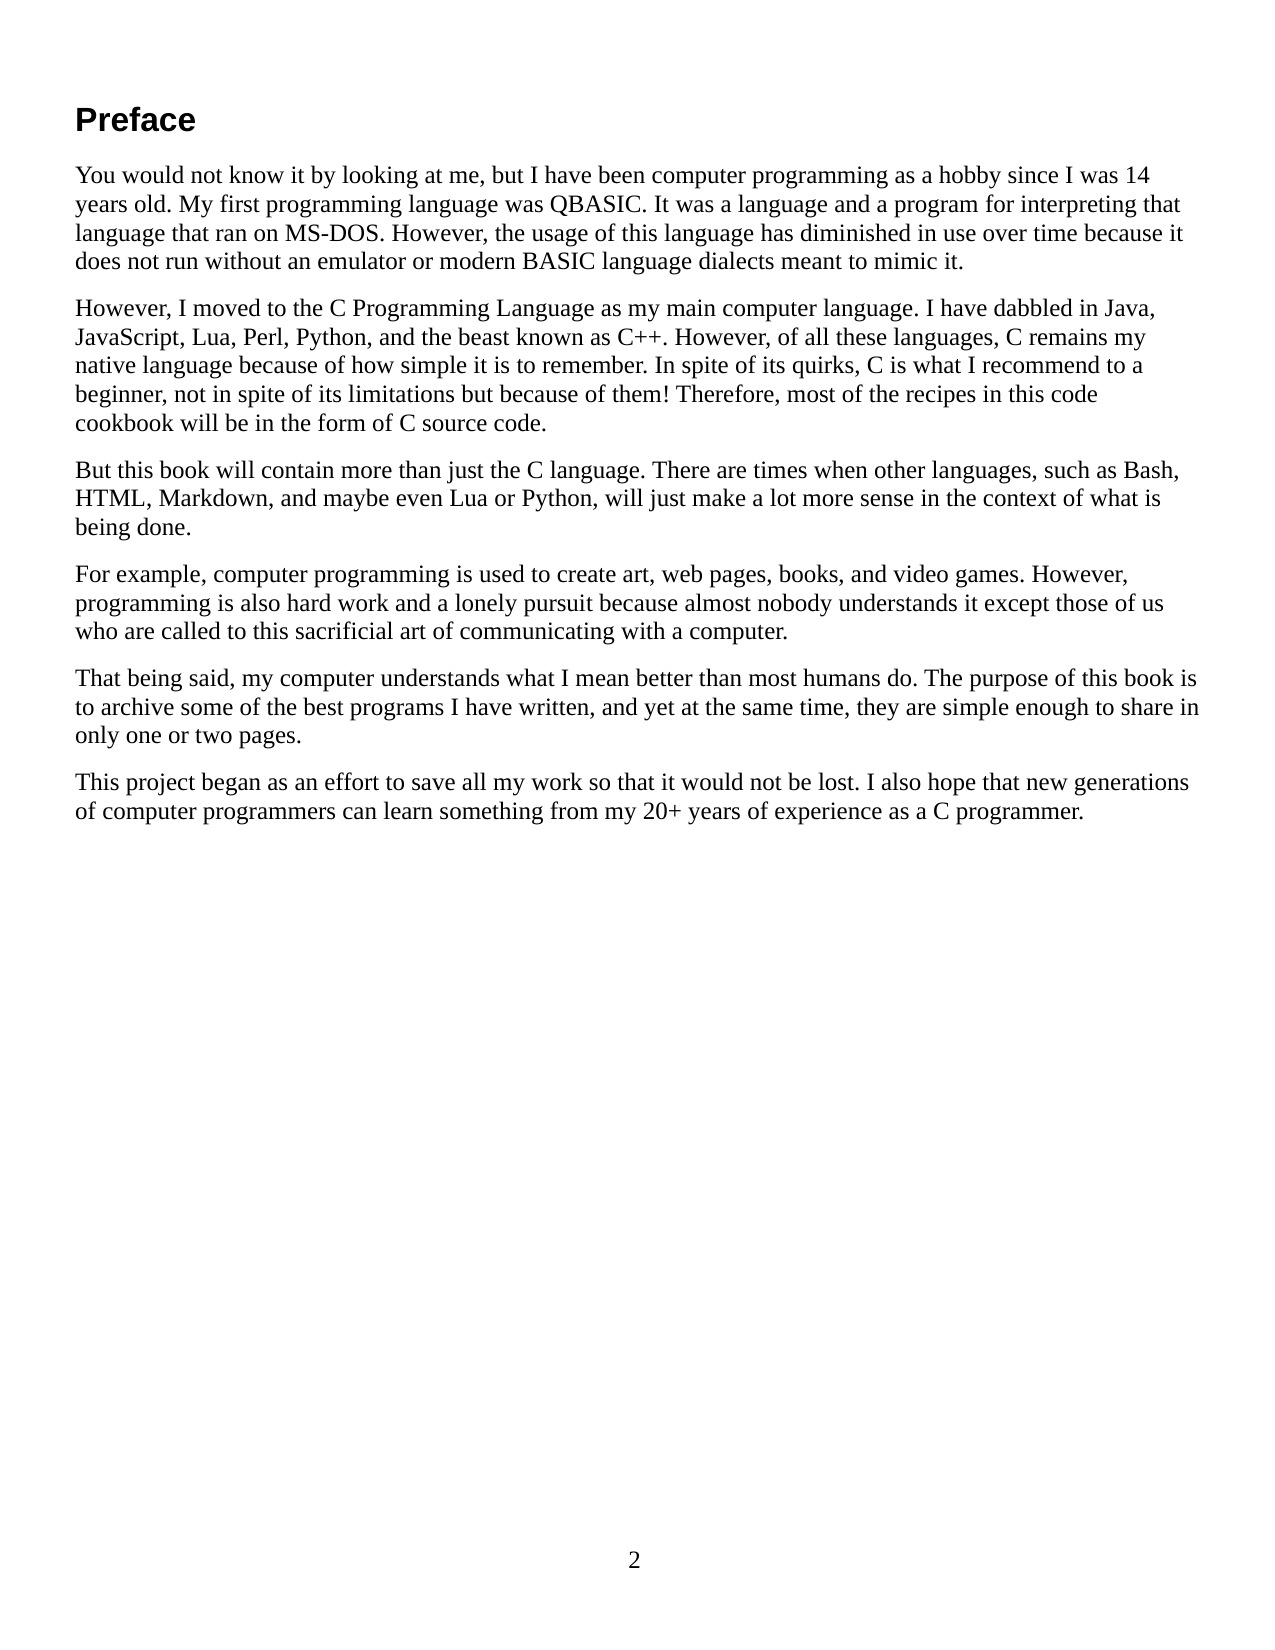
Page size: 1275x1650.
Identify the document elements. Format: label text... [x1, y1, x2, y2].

subtitle Preface [75, 100, 1200, 139]
text But this book will contain more than just the C language. There are times when other languages, such as Bash, HTML, Markdown, and maybe even Lua or Python, will just make a lot more sense in the context of what is being done. [75, 455, 1200, 541]
text You would not know it by looking at me, but I have been computer programming as a hobby since I was 14 years old. My first programming language was QBASIC. It was a language and a program for interpreting that language that ran on MS-DOS. However, the usage of this language has diminished in use over time because it does not run without an emulator or modern BASIC language dialects meant to mimic it. [75, 160, 1200, 275]
text This project began as an effort to save all my work so that it would not be lost. I also hope that new generations of computer programmers can learn something from my 20+ years of experience as a C programmer. [75, 767, 1200, 825]
text However, I moved to the C Programming Language as my main computer language. I have dabbled in Java, JavaScript, Lua, Perl, Python, and the beast known as C++. However, of all these languages, C remains my native language because of how simple it is to remember. In spite of its quirks, C is what I recommend to a beginner, not in spite of its limitations but because of them! Therefore, most of the recipes in this code cookbook will be in the form of C source code. [75, 293, 1200, 437]
text For example, computer programming is used to create art, web pages, books, and video games. However, programming is also hard work and a lonely pursuit because almost nobody understands it except those of us who are called to this sacrificial art of communicating with a computer. [75, 559, 1200, 645]
text That being said, my computer understands what I mean better than most humans do. The purpose of this book is to archive some of the best programs I have written, and yet at the same time, they are simple enough to share in only one or two pages. [75, 663, 1200, 749]
